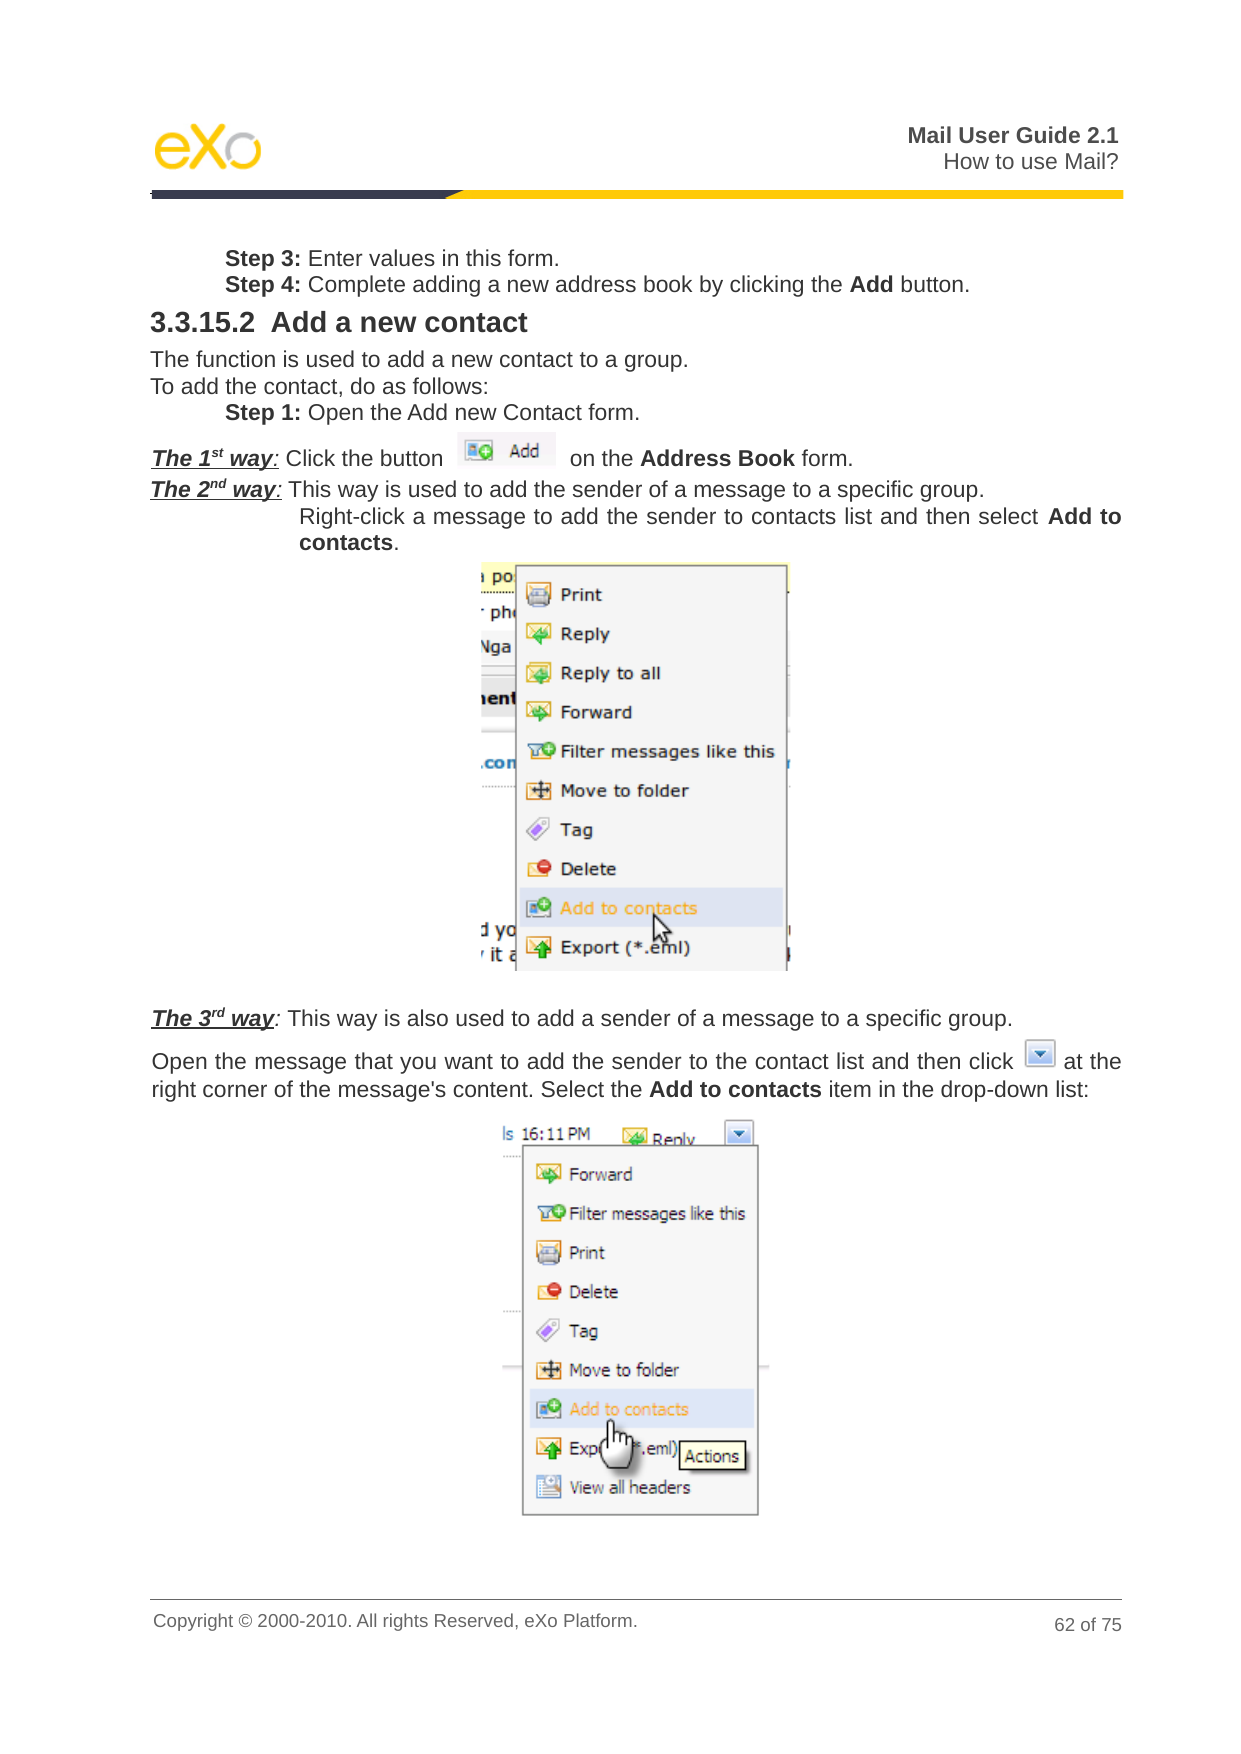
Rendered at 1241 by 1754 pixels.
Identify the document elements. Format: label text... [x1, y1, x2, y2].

picture [481, 562, 791, 971]
list Step 3: Enter values in this form. [187, 245, 1122, 271]
text The function is used to add a new contact to a group. [150, 346, 1122, 373]
list Right-click a message to add the sender to contacts list and then select Add to contacts. [261, 503, 1122, 555]
list The 3rd way: This way is also used to add a sender of a message to a specific group. [114, 1004, 1122, 1031]
subtitle Add a new contact [150, 305, 1122, 339]
list Open the message that you want to add the sender to the contact list and then clickat the right corner of the message's content. Select the Add to contacts item in the drop-down list: [114, 1031, 1122, 1102]
list Step 4: Complete adding a new address book by clicking the Add button. [187, 271, 1122, 298]
picture [151, 190, 1124, 199]
text The 2nd way: This way is used to add the sender of a message to a specific group. [150, 476, 1122, 503]
text To add the contact, do as follows: [150, 373, 1122, 399]
picture [1022, 1038, 1056, 1069]
picture [502, 1109, 770, 1519]
picture [155, 123, 262, 170]
list Step 1: Open the Add new Contact form. [187, 399, 1122, 425]
list The 1st way: Click the button on the Address Book form. [114, 425, 1122, 476]
picture [457, 432, 556, 469]
